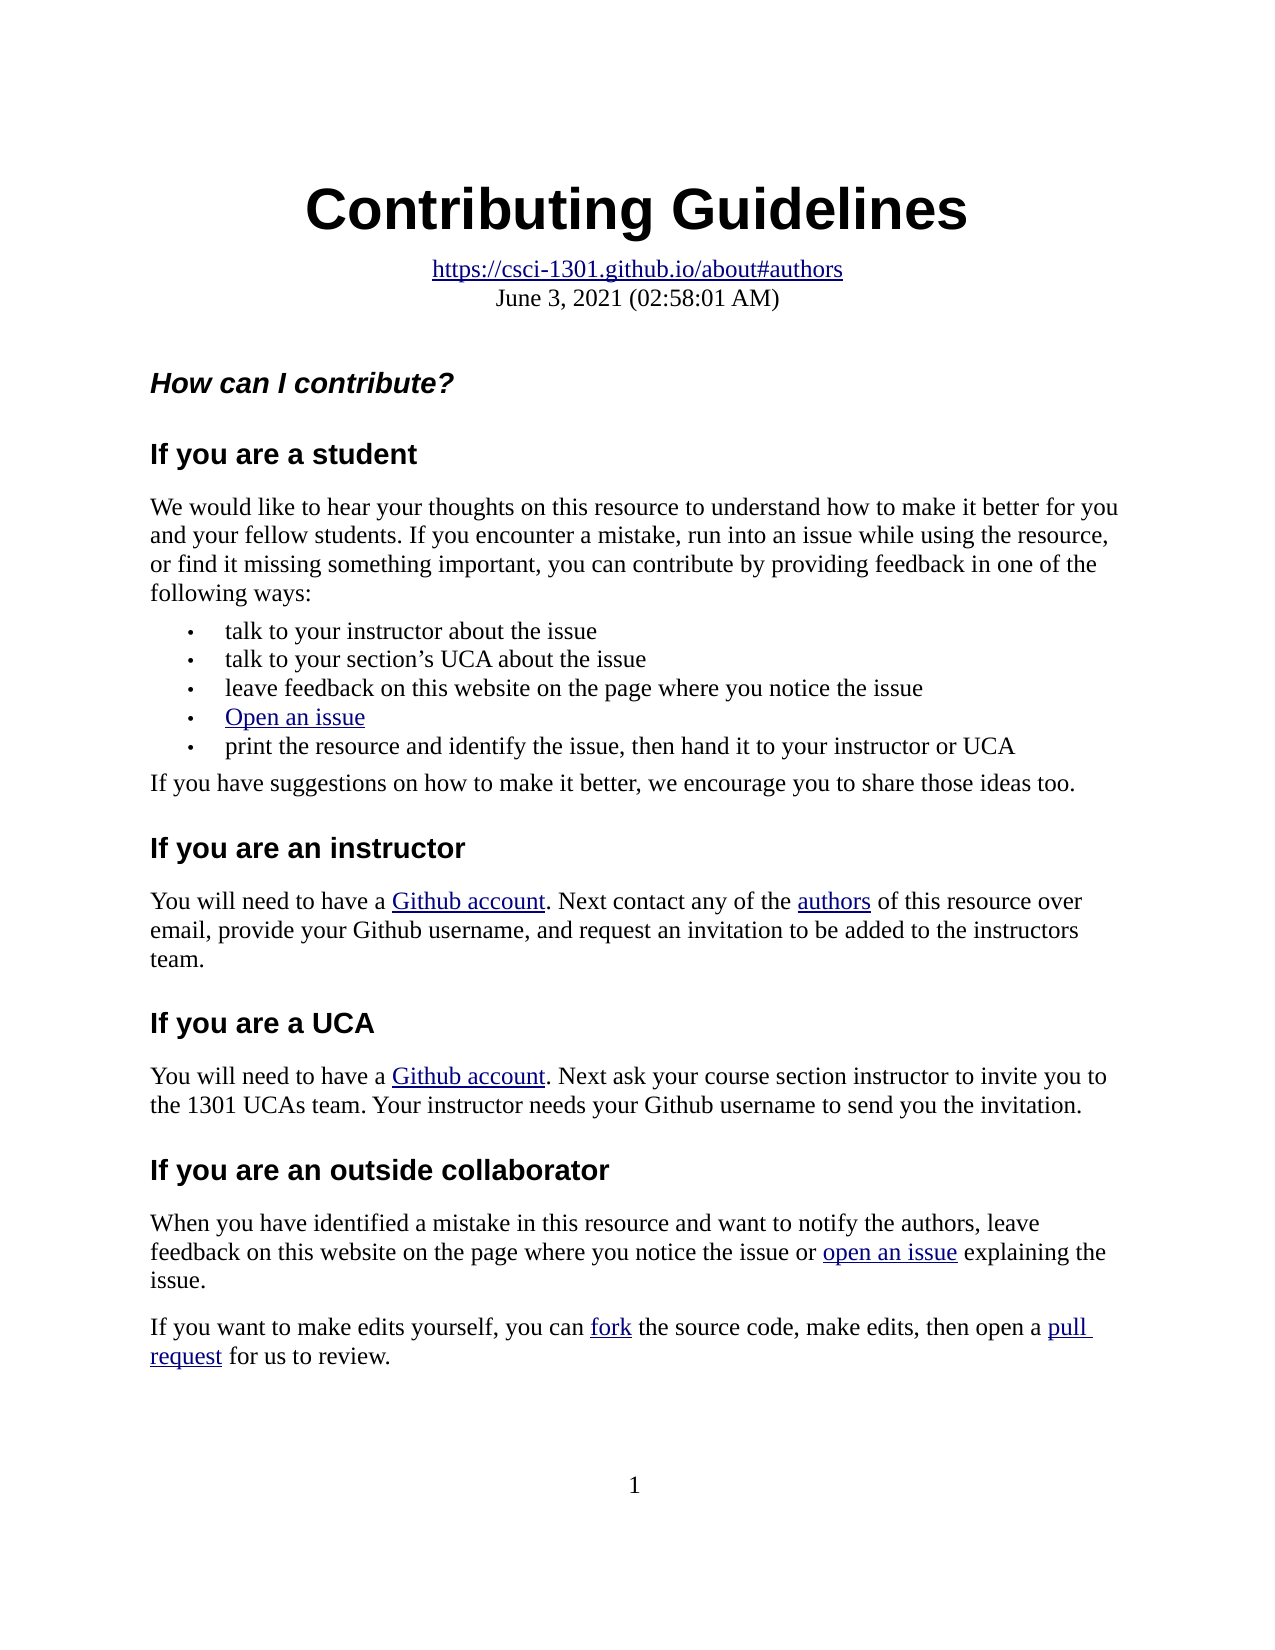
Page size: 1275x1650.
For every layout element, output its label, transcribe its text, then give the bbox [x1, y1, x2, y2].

text June 3, 2021 (02:58:01 AM) [150, 283, 1125, 312]
list talk to your instructor about the issue [187, 616, 1125, 644]
subtitle How can I contribute? [150, 366, 1125, 399]
title Contributing Guidelines [150, 175, 1125, 242]
text https://csci-1301.github.io/about#authors [150, 254, 1125, 283]
text When you have identified a mistake in this resource and want to notify the authors, leave feedback on this website on the page where you notice the issue or open an issue explaining the issue. [150, 1208, 1125, 1294]
subtitle If you are a student [150, 437, 1125, 470]
list talk to your section’s UCA about the issue [187, 644, 1125, 673]
text If you want to make edits yourself, you can fork the source code, make edits, then open a pull request for us to review. [150, 1312, 1125, 1369]
text You will need to have a Github account. Next contact any of the authors of this resource over email, provide your Github username, and request an invitation to be added to the instructors team. [150, 886, 1125, 972]
text We would like to hear your thoughts on this resource to understand how to make it better for you and your fellow students. If you encounter a mistake, run into an issue while using the resource, or find it missing something important, you can contribute by providing feedback in one of the following ways: [150, 492, 1125, 607]
list leave feedback on this website on the page where you notice the issue [187, 673, 1125, 702]
text You will need to have a Github account. Next ask your course section instructor to invite you to the 1301 UCAs team. Your instructor needs your Github username to send you the invitation. [150, 1061, 1125, 1119]
subtitle If you are a UCA [150, 1006, 1125, 1040]
list print the resource and identify the issue, then hand it to your instructor or UCA [187, 731, 1125, 759]
text If you have suggestions on how to make it better, we encourage you to share those ideas too. [150, 768, 1125, 797]
subtitle If you are an instructor [150, 831, 1125, 865]
list Open an issue [187, 702, 1125, 731]
subtitle If you are an outside collaborator [150, 1153, 1125, 1186]
